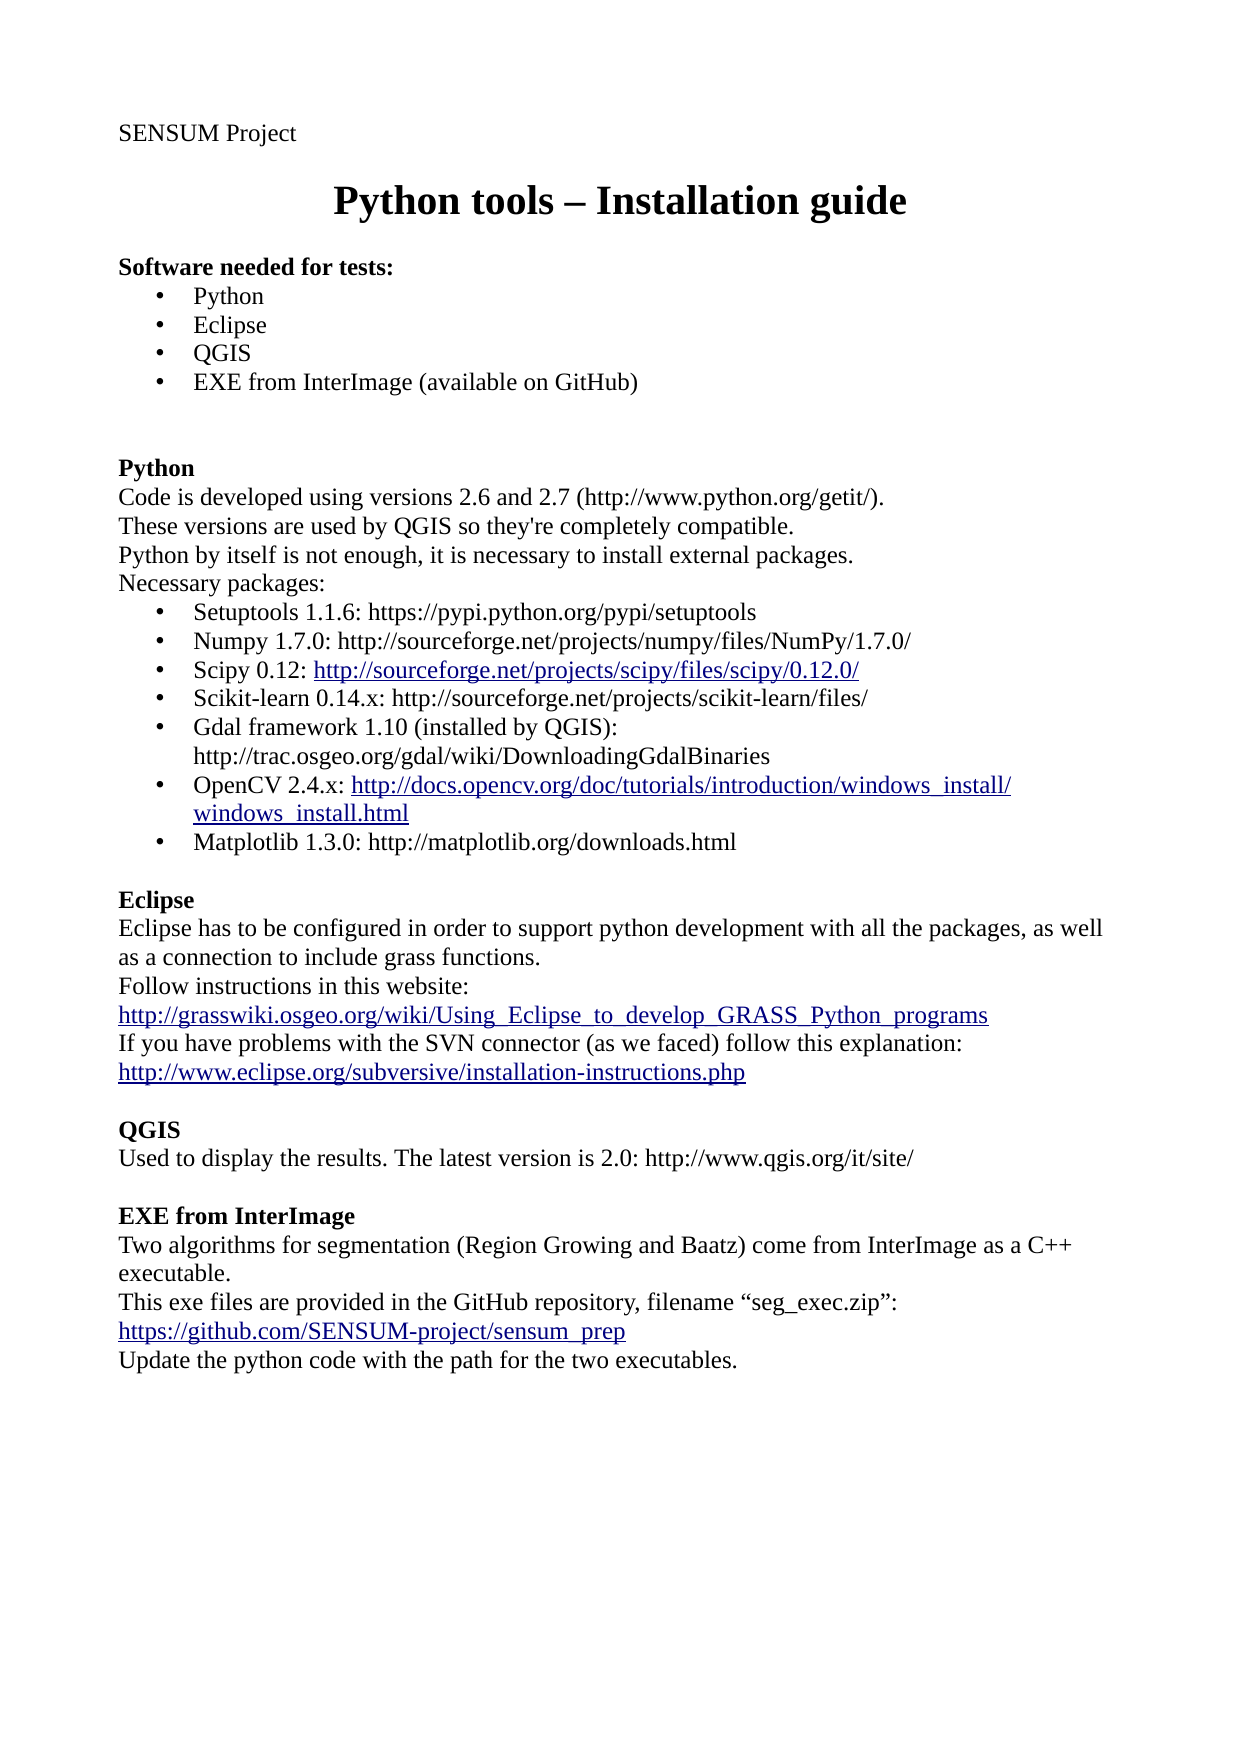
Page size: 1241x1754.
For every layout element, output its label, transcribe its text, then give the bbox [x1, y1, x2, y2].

text Eclipse [118, 885, 1122, 913]
text If you have problems with the SVN connector (as we faced) follow this explanation: [118, 1028, 1122, 1057]
list Scikit-learn 0.14.x: http://sourceforge.net/projects/scikit-learn/files/ [156, 683, 1122, 712]
text Python tools – Installation guide [118, 176, 1122, 223]
text https://github.com/SENSUM-project/sensum_prep [118, 1316, 1122, 1345]
list Matplotlib 1.3.0: http://matplotlib.org/downloads.html [156, 827, 1122, 856]
text Two algorithms for segmentation (Region Growing and Baatz) come from InterImage as a C++ executable. [118, 1230, 1122, 1287]
text Used to display the results. The latest version is 2.0: http://www.qgis.org/it/site/ [118, 1143, 1122, 1172]
list EXE from InterImage (available on GitHub) [156, 367, 1122, 396]
text This exe files are provided in the GitHub repository, filename “seg_exec.zip”: [118, 1287, 1122, 1316]
list Numpy 1.7.0: http://sourceforge.net/projects/numpy/files/NumPy/1.7.0/ [156, 626, 1122, 655]
list QGIS [156, 338, 1122, 367]
text Python by itself is not enough, it is necessary to install external packages. [118, 540, 1122, 568]
text QGIS [118, 1115, 1122, 1143]
text Update the python code with the path for the two executables. [118, 1345, 1122, 1373]
list Scipy 0.12: http://sourceforge.net/projects/scipy/files/scipy/0.12.0/ [156, 655, 1122, 683]
list Python [156, 281, 1122, 310]
text Code is developed using versions 2.6 and 2.7 (http://www.python.org/getit/). [118, 482, 1122, 511]
text Follow instructions in this website: [118, 971, 1122, 1000]
list Eclipse [156, 310, 1122, 338]
list Setuptools 1.1.6: https://pypi.python.org/pypi/setuptools [156, 597, 1122, 626]
text http://www.eclipse.org/subversive/installation-instructions.php [118, 1057, 1122, 1086]
list Gdal framework 1.10 (installed by QGIS): http://trac.osgeo.org/gdal/wiki/DownloadingGdalBinaries [156, 712, 1122, 770]
text Python [118, 453, 1122, 482]
text Eclipse has to be configured in order to support python development with all the packages, as well as a connection to include grass functions. [118, 913, 1122, 971]
list OpenCV 2.4.x: http://docs.opencv.org/doc/tutorials/introduction/windows_install/windows_install.html [156, 770, 1122, 827]
text http://grasswiki.osgeo.org/wiki/Using_Eclipse_to_develop_GRASS_Python_programs [118, 1000, 1122, 1028]
text These versions are used by QGIS so they're completely compatible. [118, 511, 1122, 540]
text SENSUM Project [118, 118, 1122, 147]
text Software needed for tests: [118, 252, 1122, 281]
text Necessary packages: [118, 568, 1122, 597]
text EXE from InterImage [118, 1201, 1122, 1230]
